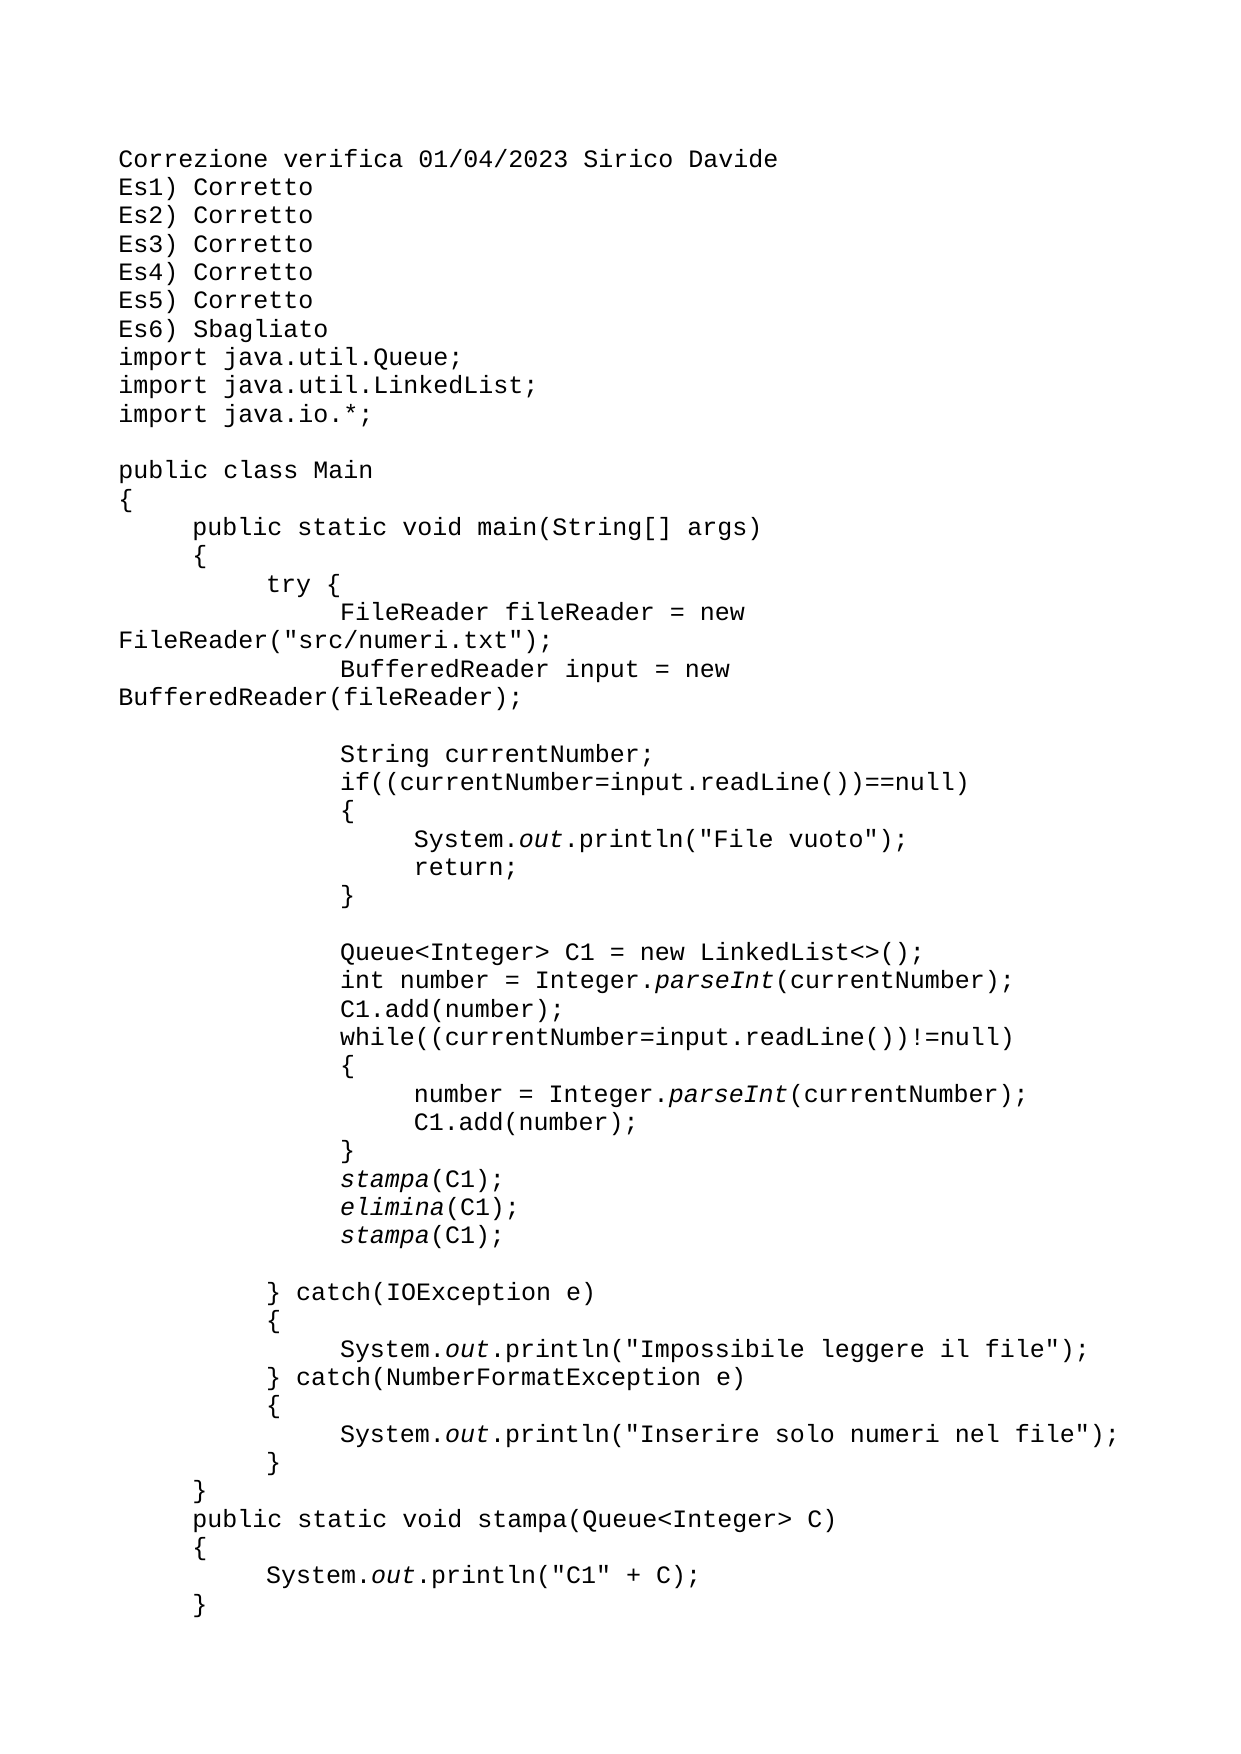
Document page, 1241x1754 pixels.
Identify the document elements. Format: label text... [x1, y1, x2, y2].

text Es3) Corretto [118, 231, 1122, 260]
text import java.util.Queue; import java.util.LinkedList; import java.io.*; public class Main { public static void main(String[] args) { try { FileReader fileReader = new FileReader("src/numeri.txt"); BufferedReader input = new BufferedReader(fileReader); String currentNumber; if((currentNumber=input.readLine())==null) { System.out.println("File vuoto"); return; } Queue<Integer> C1 = new LinkedList<>(); int number = Integer.parseInt(currentNumber); C1.add(number); while((currentNumber=input.readLine())!=null) { number = Integer.parseInt(currentNumber); C1.add(number); } stampa(C1); elimina(C1); stampa(C1); } catch(IOException e) { System.out.println("Impossibile leggere il file"); } catch(NumberFormatException e) { System.out.println("Inserire solo numeri nel file"); } } public static void stampa(Queue<Integer> C) { System.out.println("C1" + C); } [118, 345, 1122, 1620]
text Correzione verifica 01/04/2023 Sirico Davide [118, 118, 1122, 175]
text Es2) Corretto [118, 203, 1122, 231]
text Es5) Corretto [118, 288, 1122, 316]
text Es1) Corretto [118, 175, 1122, 203]
text Es6) Sbagliato [118, 316, 1122, 345]
text Es4) Corretto [118, 260, 1122, 288]
